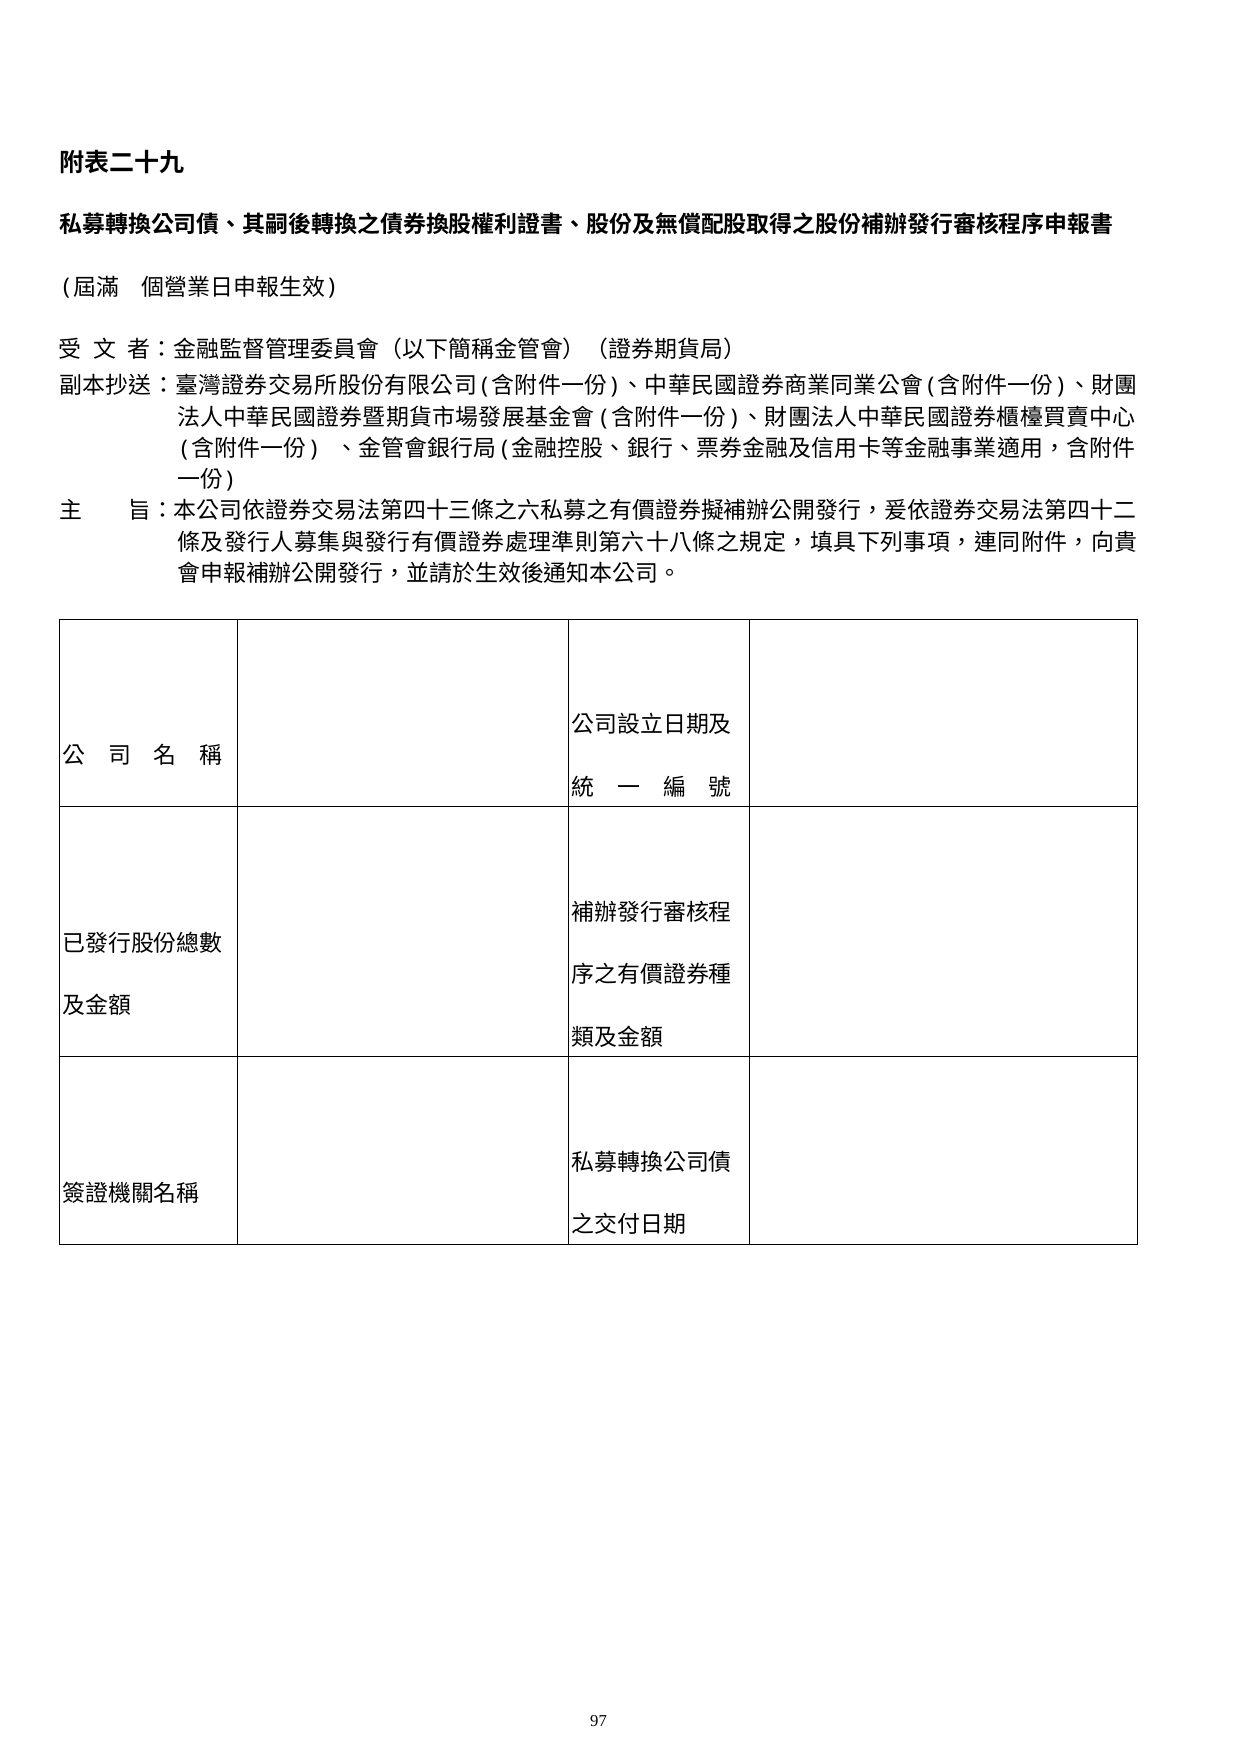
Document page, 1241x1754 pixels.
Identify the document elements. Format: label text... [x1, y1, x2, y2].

table_cell 簽證機關名稱 [60, 1057, 237, 1244]
table_header 公 司 名 稱 [60, 620, 237, 806]
text 副本抄送：臺灣證券交易所股份有限公司(含附件一份)、中華民國證券商業同業公會(含附件一份)、財團法人中華民國證券暨期貨市場發展基金會(含附件一份)、財團法人中華民國證券櫃檯買賣中心(含附件一份) 、金管會銀行局(金融控股、銀行、票券金融及信用卡等金融事業適用，含附件一份) [59, 369, 1137, 494]
table_cell 補辦發行審核程序之有價證券種類及金額 [569, 807, 749, 1056]
table_cell 私募轉換公司債之交付日期 [569, 1057, 749, 1244]
text 受 文 者：金融監督管理委員會（以下簡稱金管會）（證券期貨局） [58, 306, 1137, 369]
table_header 公司設立日期及 統 一 編 號 [569, 620, 749, 806]
text 附表二十九 [59, 119, 1137, 181]
table_cell [238, 807, 568, 1056]
table_cell [750, 807, 1137, 1056]
text 主 旨：本公司依證券交易法第四十三條之六私募之有價證券擬補辦公開發行，爰依證券交易法第四十二條及發行人募集與發行有價證券處理準則第六十八條之規定，填具下列事項，連同附件，向貴會申報補辦公開發行，並請於生效後通知本公司。 [59, 494, 1137, 587]
table_cell [750, 1057, 1137, 1244]
text (屆滿 個營業日申報生效) [58, 244, 1137, 306]
table_cell 已發行股份總數及金額 [60, 807, 237, 1056]
table_cell [238, 1057, 568, 1244]
table_header [238, 620, 568, 806]
text 私募轉換公司債、其嗣後轉換之債券換股權利證書、股份及無償配股取得之股份補辦發行審核程序申報書 [58, 181, 1137, 244]
table_header [750, 620, 1137, 806]
